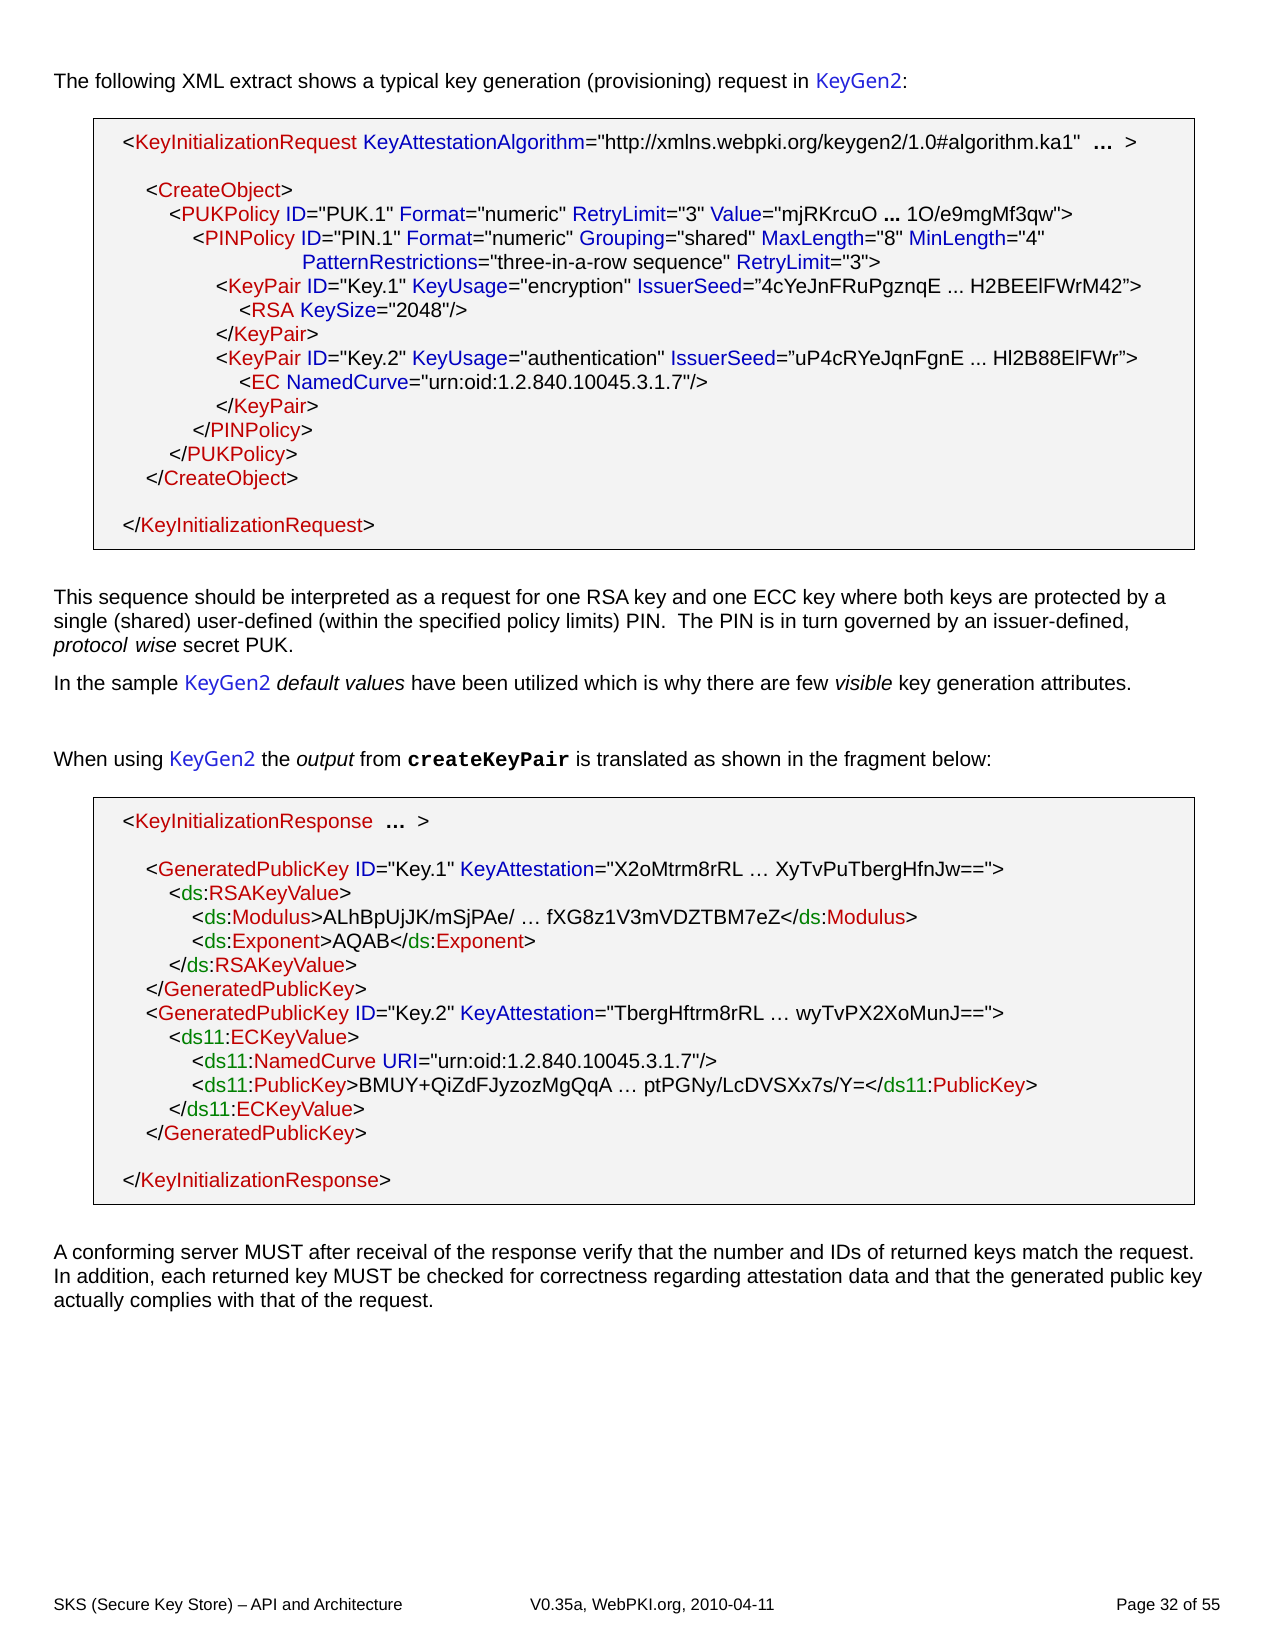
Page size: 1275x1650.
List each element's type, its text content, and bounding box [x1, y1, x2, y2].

text This sequence should be interpreted as a request for one RSA key and one ECC key where both keys are protected by a single (shared) user-defined (within the specified policy limits) PIN. The PIN is in turn governed by an issuer-defined, protocol wise secret PUK. [53, 585, 1221, 657]
text A conforming server MUST after receival of the response verify that the number and IDs of returned keys match the request. In addition, each returned key MUST be checked for correctness regarding attestation data and that the generated public key actually complies with that of the request. [53, 1240, 1221, 1312]
text When using KeyGen2 the output from createKeyPair is translated as shown in the fragment below: [53, 744, 1221, 797]
table_header <KeyInitializationRequest KeyAttestationAlgorithm="http://xmlns.webpki.org/keygen2/1.0#algorithm.ka1" … > <CreateObject> <PUKPolicy ID="PUK.1" Format="numeric" RetryLimit="3" Value="mjRKrcuO ... 1O/e9mgMf3qw"> <PINPolicy ID="PIN.1" Format="numeric" Grouping="shared" MaxLength="8" MinLength="4" PatternRestrictions="three-in-a-row sequence" RetryLimit="3"> <KeyPair ID="Key.1" KeyUsage="encryption" IssuerSeed=”4cYeJnFRuPgznqE ... H2BEElFWrM42”> <RSA KeySize="2048"/> </KeyPair> <KeyPair ID="Key.2" KeyUsage="authentication" IssuerSeed=”uP4cRYeJqnFgnE ... Hl2B88ElFWr”> <EC NamedCurve="urn:oid:1.2.840.10045.3.1.7"/> </KeyPair> </PINPolicy> </PUKPolicy> </CreateObject> </KeyInitializationRequest> [94, 119, 1194, 549]
text In the sample KeyGen2 default values have been utilized which is why there are few visible key generation attributes. [53, 668, 1221, 697]
table_header <KeyInitializationResponse … > <GeneratedPublicKey ID="Key.1" KeyAttestation="X2oMtrm8rRL … XyTvPuTbergHfnJw=="> <ds:RSAKeyValue> <ds:Modulus>ALhBpUjJK/mSjPAe/ … fXG8z1V3mVDZTBM7eZ</ds:Modulus> <ds:Exponent>AQAB</ds:Exponent> </ds:RSAKeyValue> </GeneratedPublicKey> <GeneratedPublicKey ID="Key.2" KeyAttestation="TbergHftrm8rRL … wyTvPX2XoMunJ=="> <ds11:ECKeyValue> <ds11:NamedCurve URI="urn:oid:1.2.840.10045.3.1.7"/> <ds11:PublicKey>BMUY+QiZdFJyzozMgQqA … ptPGNy/LcDVSXx7s/Y=</ds11:PublicKey> </ds11:ECKeyValue> </GeneratedPublicKey> </KeyInitializationResponse> [94, 798, 1194, 1204]
text The following XML extract shows a typical key generation (provisioning) request in KeyGen2: [53, 66, 1221, 118]
